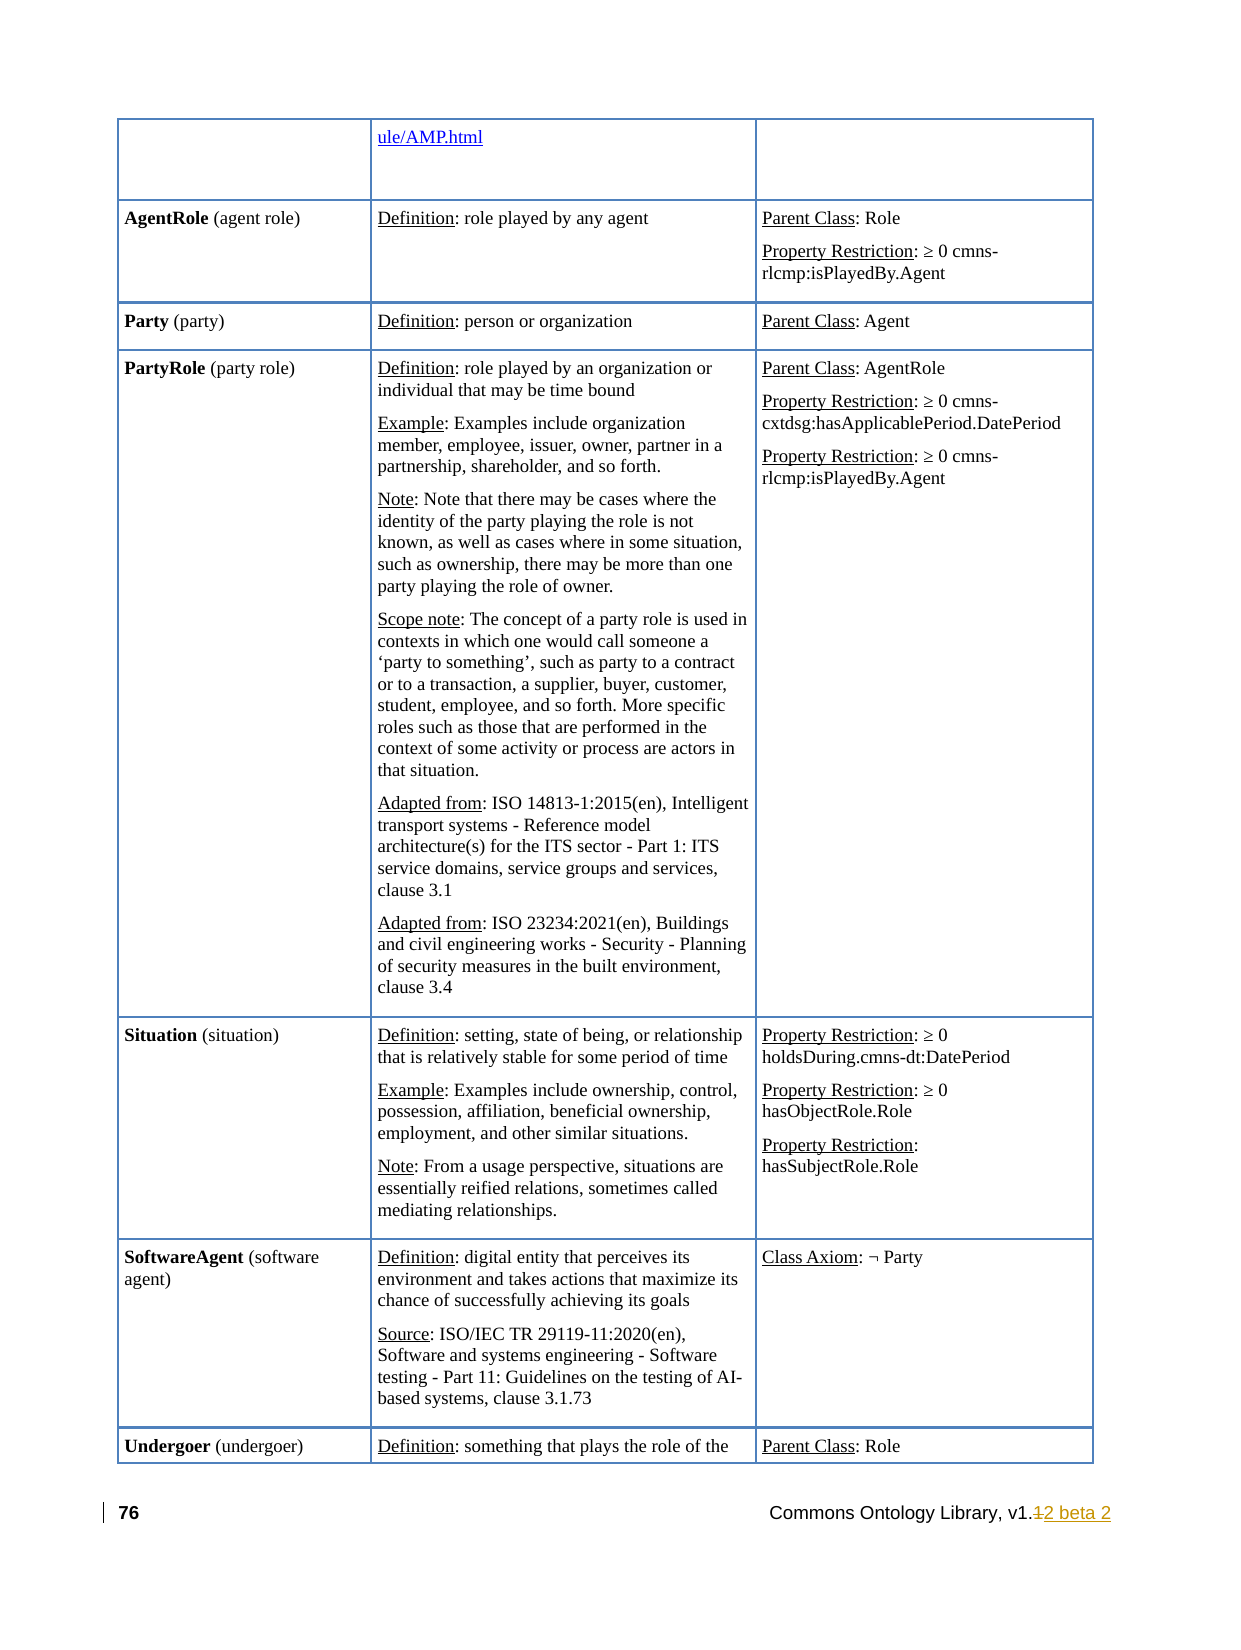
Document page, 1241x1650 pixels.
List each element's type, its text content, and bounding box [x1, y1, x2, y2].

table_cell Parent Class: AgentRole Property Restriction: ≥ 0 cmns-cxtdsg:hasApplicablePeriod.DatePeriod Property Restriction: ≥ 0 cmns-rlcmp:isPlayedBy.Agent [757, 351, 1092, 1016]
table_cell Parent Class: Agent [757, 304, 1092, 349]
table_cell SoftwareAgent (software agent) [119, 1240, 370, 1426]
table_cell ule/AMP.html [372, 120, 755, 199]
table_cell Property Restriction: ≥ 0 holdsDuring.cmns-dt:DatePeriod Property Restriction: ≥ 0 hasObjectRole.Role Property Restriction:  hasSubjectRole.Role [757, 1018, 1092, 1238]
table_cell Definition: role played by any agent [372, 201, 755, 301]
table_cell Parent Class: Role [757, 1429, 1092, 1462]
table_cell Party (party) [119, 304, 370, 349]
table_cell Definition: setting, state of being, or relationship that is relatively stable for some period of time Example: Examples include ownership, control, possession, affiliation, beneficial ownership, employment, and other similar situations. Note: From a usage perspective, situations are essentially reified relations, sometimes called mediating relationships. [372, 1018, 755, 1238]
table_cell Situation (situation) [119, 1018, 370, 1238]
table_cell Definition: digital entity that perceives its environment and takes actions that maximize its chance of successfully achieving its goals Source: ISO/IEC TR 29119-11:2020(en), Software and systems engineering - Software testing - Part 11: Guidelines on the testing of AI-based systems, clause 3.1.73 [372, 1240, 755, 1426]
table_cell Definition: something that plays the role of the [372, 1429, 755, 1462]
table_cell Definition: role played by an organization or individual that may be time bound Example: Examples include organization member, employee, issuer, owner, partner in a partnership, shareholder, and so forth. Note: Note that there may be cases where the identity of the party playing the role is not known, as well as cases where in some situation, such as ownership, there may be more than one party playing the role of owner. Scope note: The concept of a party role is used in contexts in which one would call someone a ‘party to something’, such as party to a contract or to a transaction, a supplier, buyer, customer, student, employee, and so forth. More specific roles such as those that are performed in the context of some activity or process are actors in that situation. Adapted from: ISO 14813-1:2015(en), Intelligent transport systems - Reference model architecture(s) for the ITS sector - Part 1: ITS service domains, service groups and services, clause 3.1 Adapted from: ISO 23234:2021(en), Buildings and civil engineering works - Security - Planning of security measures in the built environment, clause 3.4 [372, 351, 755, 1016]
table_cell Undergoer (undergoer) [119, 1429, 370, 1462]
table_cell AgentRole (agent role) [119, 201, 370, 301]
table_cell Parent Class: Role Property Restriction: ≥ 0 cmns-rlcmp:isPlayedBy.Agent [757, 201, 1092, 301]
table_cell [757, 120, 1092, 199]
table_cell Definition: person or organization [372, 304, 755, 349]
table_cell Class Axiom: ¬ Party [757, 1240, 1092, 1426]
table_cell [119, 120, 370, 199]
table_cell PartyRole (party role) [119, 351, 370, 1016]
